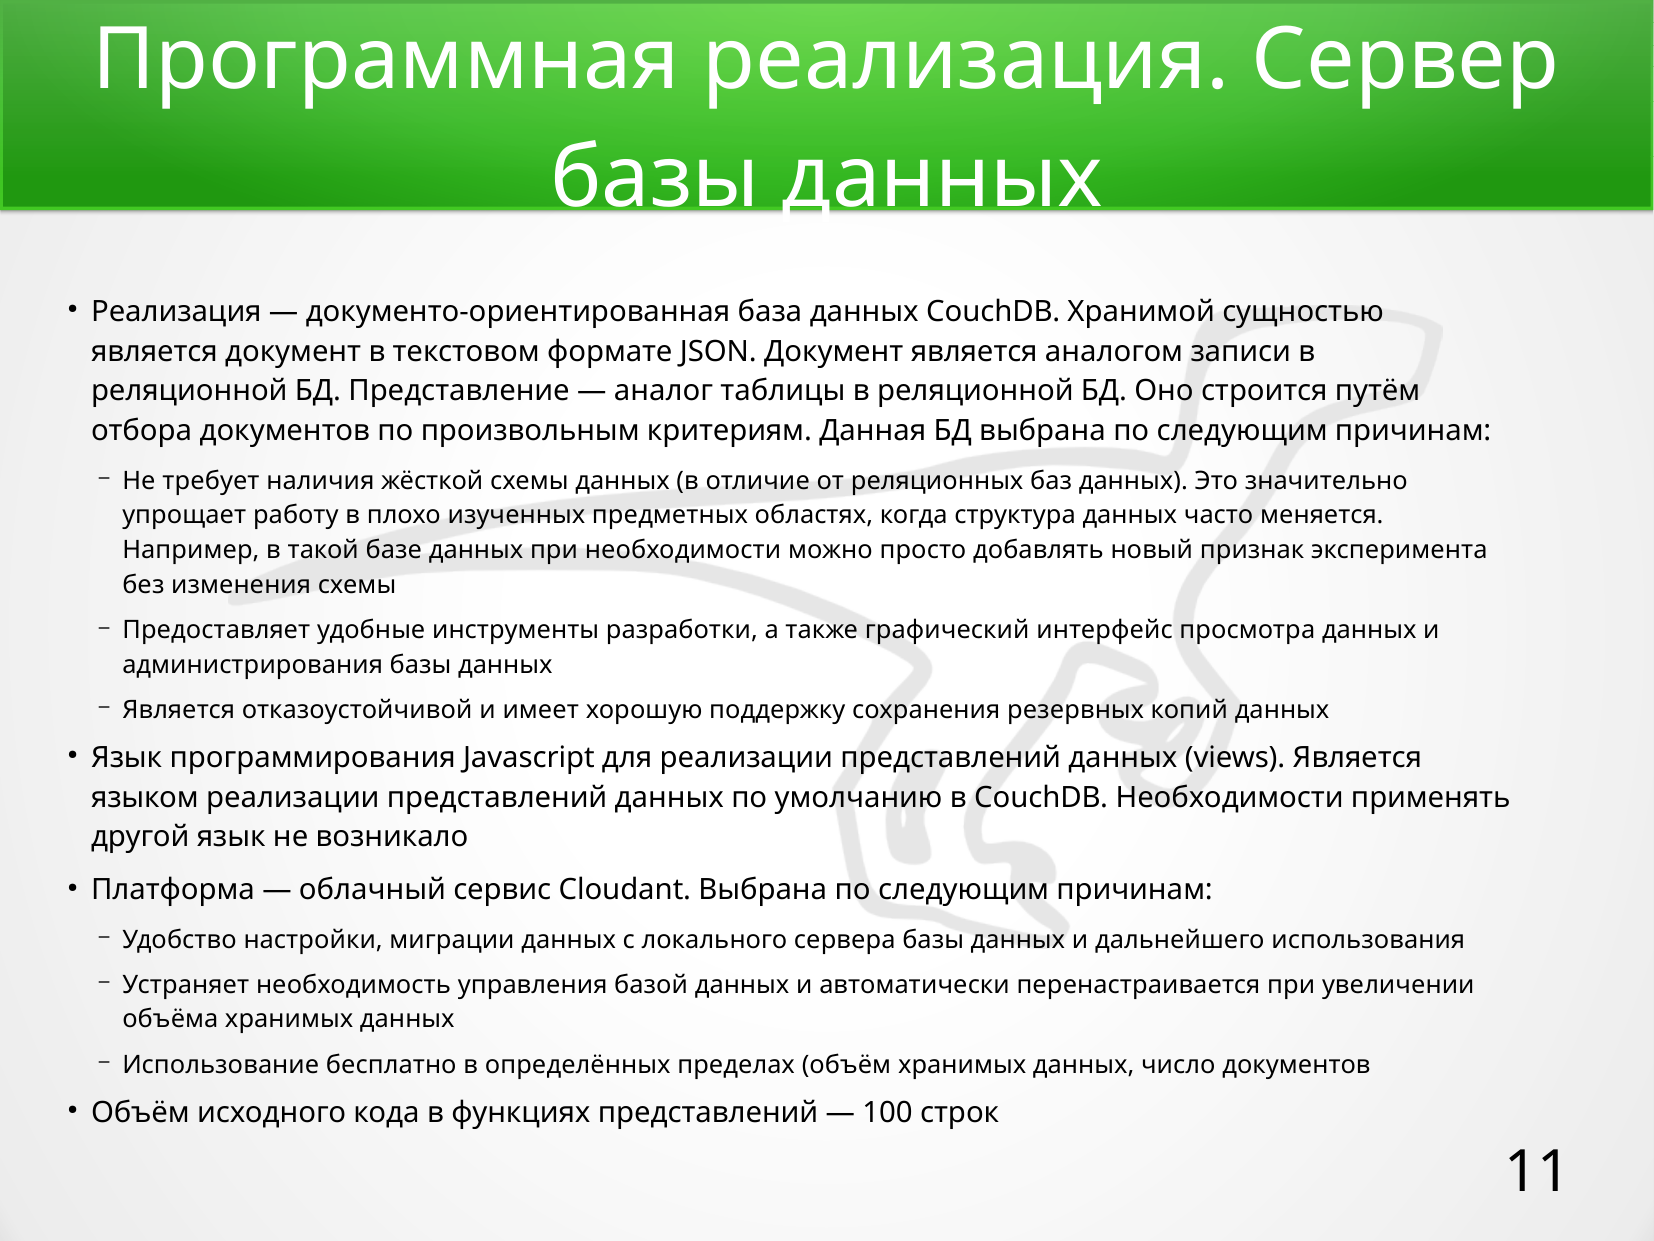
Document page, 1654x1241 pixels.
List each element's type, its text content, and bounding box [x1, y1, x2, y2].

list Реализация — документо-ориентированная база данных CouchDB. Хранимой сущностью является документ в текстовом формате JSON. Документ является аналогом записи в реляционной БД. Представление — аналог таблицы в реляционной БД. Оно строится путём отбора документов по произвольным критериям. Данная БД выбрана по следующим причинам: Не требует наличия жёсткой схемы данных (в отличие от реляционных баз данных). Это значительно упрощает работу в плохо изученных предметных областях, когда структура данных часто меняется. Например, в такой базе данных при необходимости можно просто добавлять новый признак эксперимента без изменения схемы Предоставляет удобные инструменты разработки, а также графический интерфейс просмотра данных и администрирования базы данных Является отказоустойчивой и имеет хорошую поддержку сохранения резервных копий данных Язык программирования Javascript для реализации представлений данных (views). Является языком реализации представлений данных по умолчанию в CouchDB. Необходимости применять другой язык не возникало Платформа — облачный сервис Cloudant. Выбрана по следующим причинам: Удобство настройки, миграции данных с локального сервера базы данных и дальнейшего использования Устраняет необходимость управления базой данных и автоматически перенастраивается при увеличении объёма хранимых данных Использование бесплатно в определённых пределах (объём хранимых данных, число документов Объём исходного кода в функциях представлений — 100 строк [59, 290, 1516, 1186]
title Программная реализация. Сервер базы данных [82, 10, 1571, 219]
